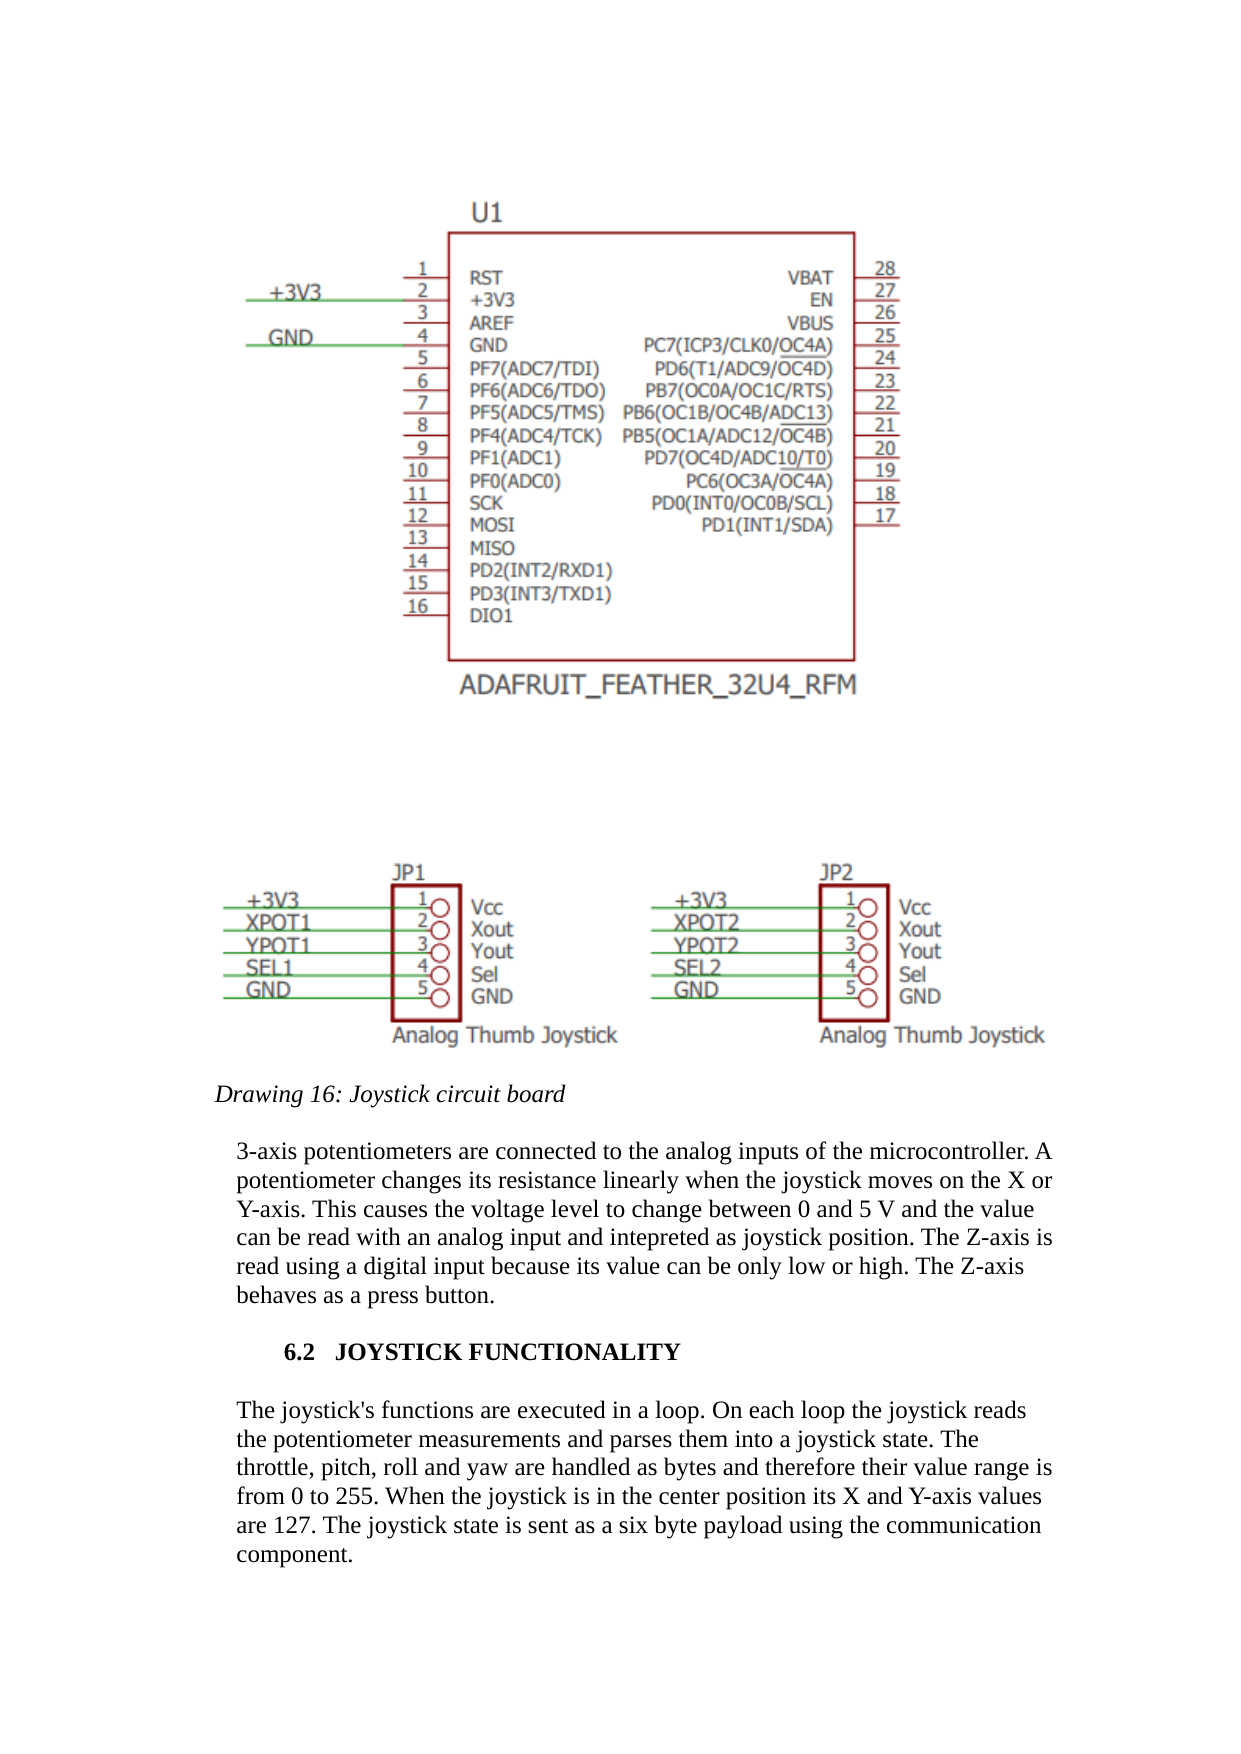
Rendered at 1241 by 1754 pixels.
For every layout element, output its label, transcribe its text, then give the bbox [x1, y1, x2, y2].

subtitle Joystick functionality [283, 1337, 1063, 1366]
text Drawing 16: Joystick circuit board [214, 1079, 1085, 1107]
text The joystick's functions are executed in a loop. On each loop the joystick reads the potentiometer measurements and parses them into a joystick state. The throttle, pitch, roll and yaw are handled as bytes and therefore their value range is from 0 to 255. When the joystick is in the center position its X and Y-axis values are 127. The joystick state is sent as a six byte payload using the communication component. [236, 1395, 1063, 1567]
text 3-axis potentiometers are connected to the analog inputs of the microcontroller. A potentiometer changes its resistance linearly when the joystick moves on the X or Y-axis. This causes the voltage level to change between 0 and 5 V and the value can be read with an analog input and intepreted as joystick position. The Z-axis is read using a digital input because its value can be only low or high. The Z-axis behaves as a press button. [236, 1136, 1063, 1309]
picture [214, 177, 1085, 1079]
